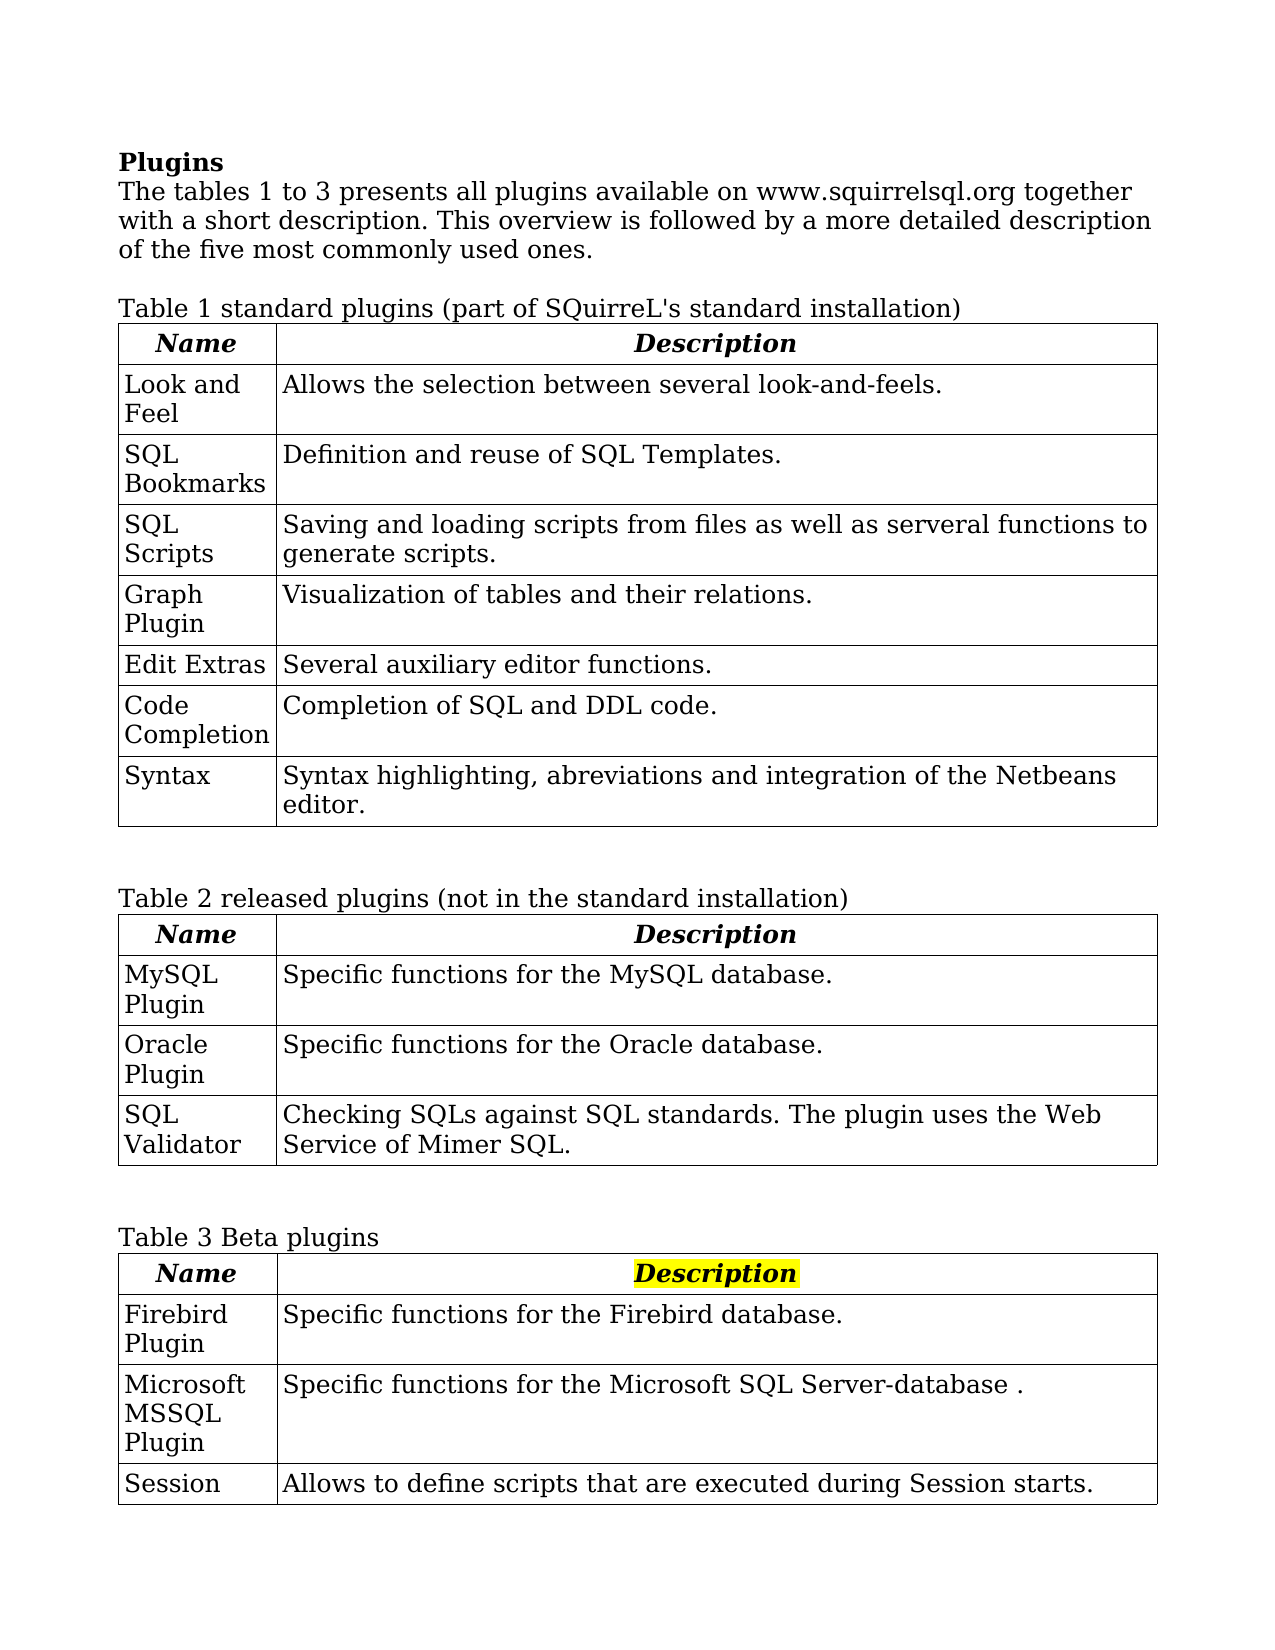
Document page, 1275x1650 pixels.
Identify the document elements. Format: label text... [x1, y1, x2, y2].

table_header Description [277, 915, 1157, 955]
table_cell Allows to define scripts that are executed during Session starts. [278, 1464, 1157, 1504]
table_header Name [119, 915, 276, 955]
table_cell Firebird Plugin [119, 1295, 277, 1364]
table_cell Graph Plugin [119, 576, 276, 645]
table_cell Saving and loading scripts from files as well as serveral functions to generate scripts. [277, 505, 1157, 575]
table_cell Checking SQLs against SQL standards. The plugin uses the Web Service of Mimer SQL. [277, 1096, 1157, 1165]
table_cell Allows the selection between several look-and-feels. [277, 365, 1157, 434]
table_cell Specific functions for the Oracle database. [277, 1026, 1157, 1095]
table_cell Visualization of tables and their relations. [277, 576, 1157, 645]
text Plugins [118, 147, 1157, 177]
table_header Description [277, 324, 1157, 364]
table_cell Specific functions for the Firebird database. [278, 1295, 1157, 1364]
table_cell Code Completion [119, 686, 276, 756]
table_cell Oracle Plugin [119, 1026, 276, 1095]
table_header Name [119, 1254, 277, 1294]
table_cell SQL Validator [119, 1096, 276, 1165]
table_cell Look and Feel [119, 365, 276, 434]
table_cell Edit Extras [119, 646, 276, 685]
table_cell Syntax [119, 757, 276, 826]
table_header Name [119, 324, 276, 364]
text The tables 1 to 3 presents all plugins available on www.squirrelsql.org together with a short description. This overview is followed by a more detailed description of the five most commonly used ones. [118, 177, 1157, 265]
text Table 1 standard plugins (part of SQuirreL's standard installation) [118, 294, 1157, 323]
table_cell SQL Bookmarks [119, 435, 276, 504]
table_cell Syntax highlighting, abreviations and integration of the Netbeans editor. [277, 757, 1157, 826]
table_cell Session [119, 1464, 277, 1504]
table_cell Specific functions for the MySQL database. [277, 956, 1157, 1025]
table_cell Completion of SQL and DDL code. [277, 686, 1157, 756]
text Table 2 released plugins (not in the standard installation) [118, 884, 1157, 914]
table_cell Specific functions for the Microsoft SQL Server-database . [278, 1365, 1157, 1463]
table_cell MySQL Plugin [119, 956, 276, 1025]
table_cell Microsoft MSSQL Plugin [119, 1365, 277, 1463]
table_cell Several auxiliary editor functions. [277, 646, 1157, 685]
table_cell Definition and reuse of SQL Templates. [277, 435, 1157, 504]
text Table 3 Beta plugins [118, 1224, 1157, 1253]
table_header Description [278, 1254, 1157, 1294]
table_cell SQL Scripts [119, 505, 276, 575]
